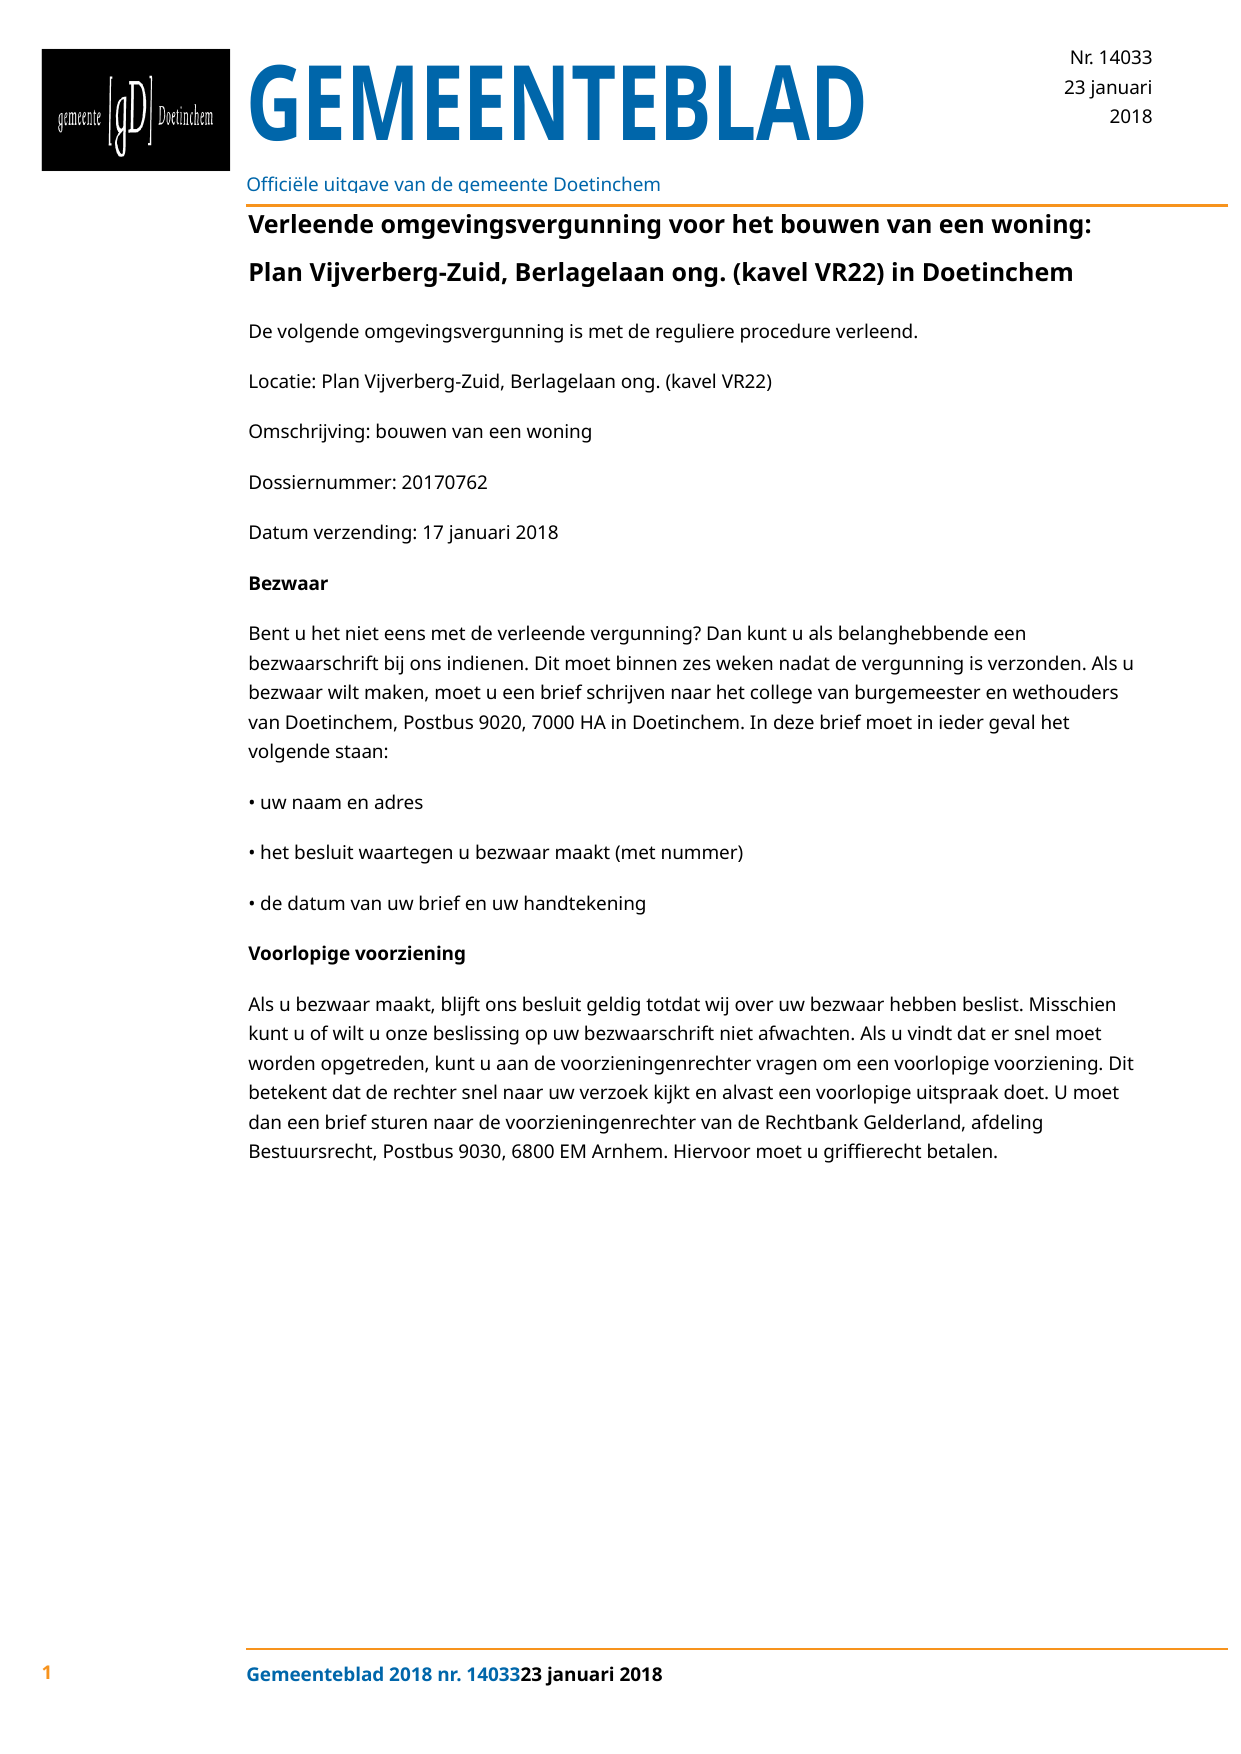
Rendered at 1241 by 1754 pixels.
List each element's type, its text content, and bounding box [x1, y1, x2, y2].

text De volgende omgevingsvergunning is met de reguliere procedure verleend. [248, 318, 1152, 344]
text Voorlopige voorziening [248, 940, 1152, 966]
text • het besluit waartegen u bezwaar maakt (met nummer) [248, 839, 1152, 865]
text • de datum van uw brief en uw handtekening [248, 890, 1152, 916]
picture [41, 47, 231, 172]
text Als u bezwaar maakt, blijft ons besluit geldig totdat wij over uw bezwaar hebben beslist. Misschien kunt u of wilt u onze beslissing op uw bezwaarschrift niet afwachten. Als u vindt dat er snel moet worden opgetreden, kunt u aan de voorzieningenrechter vragen om een voorlopige voorziening. Dit betekent dat de rechter snel naar uw verzoek kijkt en alvast een voorlopige uitspraak doet. U moet dan een brief sturen naar de voorzieningenrechter van de Rechtbank Gelderland, afdeling Bestuursrecht, Postbus 9030, 6800 EM Arnhem. Hiervoor moet u griffierecht betalen. [248, 991, 1152, 1164]
text Bent u het niet eens met de verleende vergunning? Dan kunt u als belanghebbende een bezwaarschrift bij ons indienen. Dit moet binnen zes weken nadat de vergunning is verzonden. Als u bezwaar wilt maken, moet u een brief schrijven naar het college van burgemeester en wethouders van Doetinchem, Postbus 9020, 7000 HA in Doetinchem. In deze brief moet in ieder geval het volgende staan: [248, 620, 1152, 764]
text Verleende omgevingsvergunning voor het bouwen van een woning: Plan Vijverberg-Zuid, Berlagelaan ong. (kavel VR22) in Doetinchem [248, 207, 1152, 288]
text Locatie: Plan Vijverberg-Zuid, Berlagelaan ong. (kavel VR22) [248, 368, 1152, 394]
text Omschrijving: bouwen van een woning [248, 419, 1152, 444]
text Dossiernummer: 20170762 [248, 469, 1152, 495]
text Datum verzending: 17 januari 2018 [248, 519, 1152, 545]
text • uw naam en adres [248, 789, 1152, 815]
text Bezwaar [248, 570, 1152, 596]
